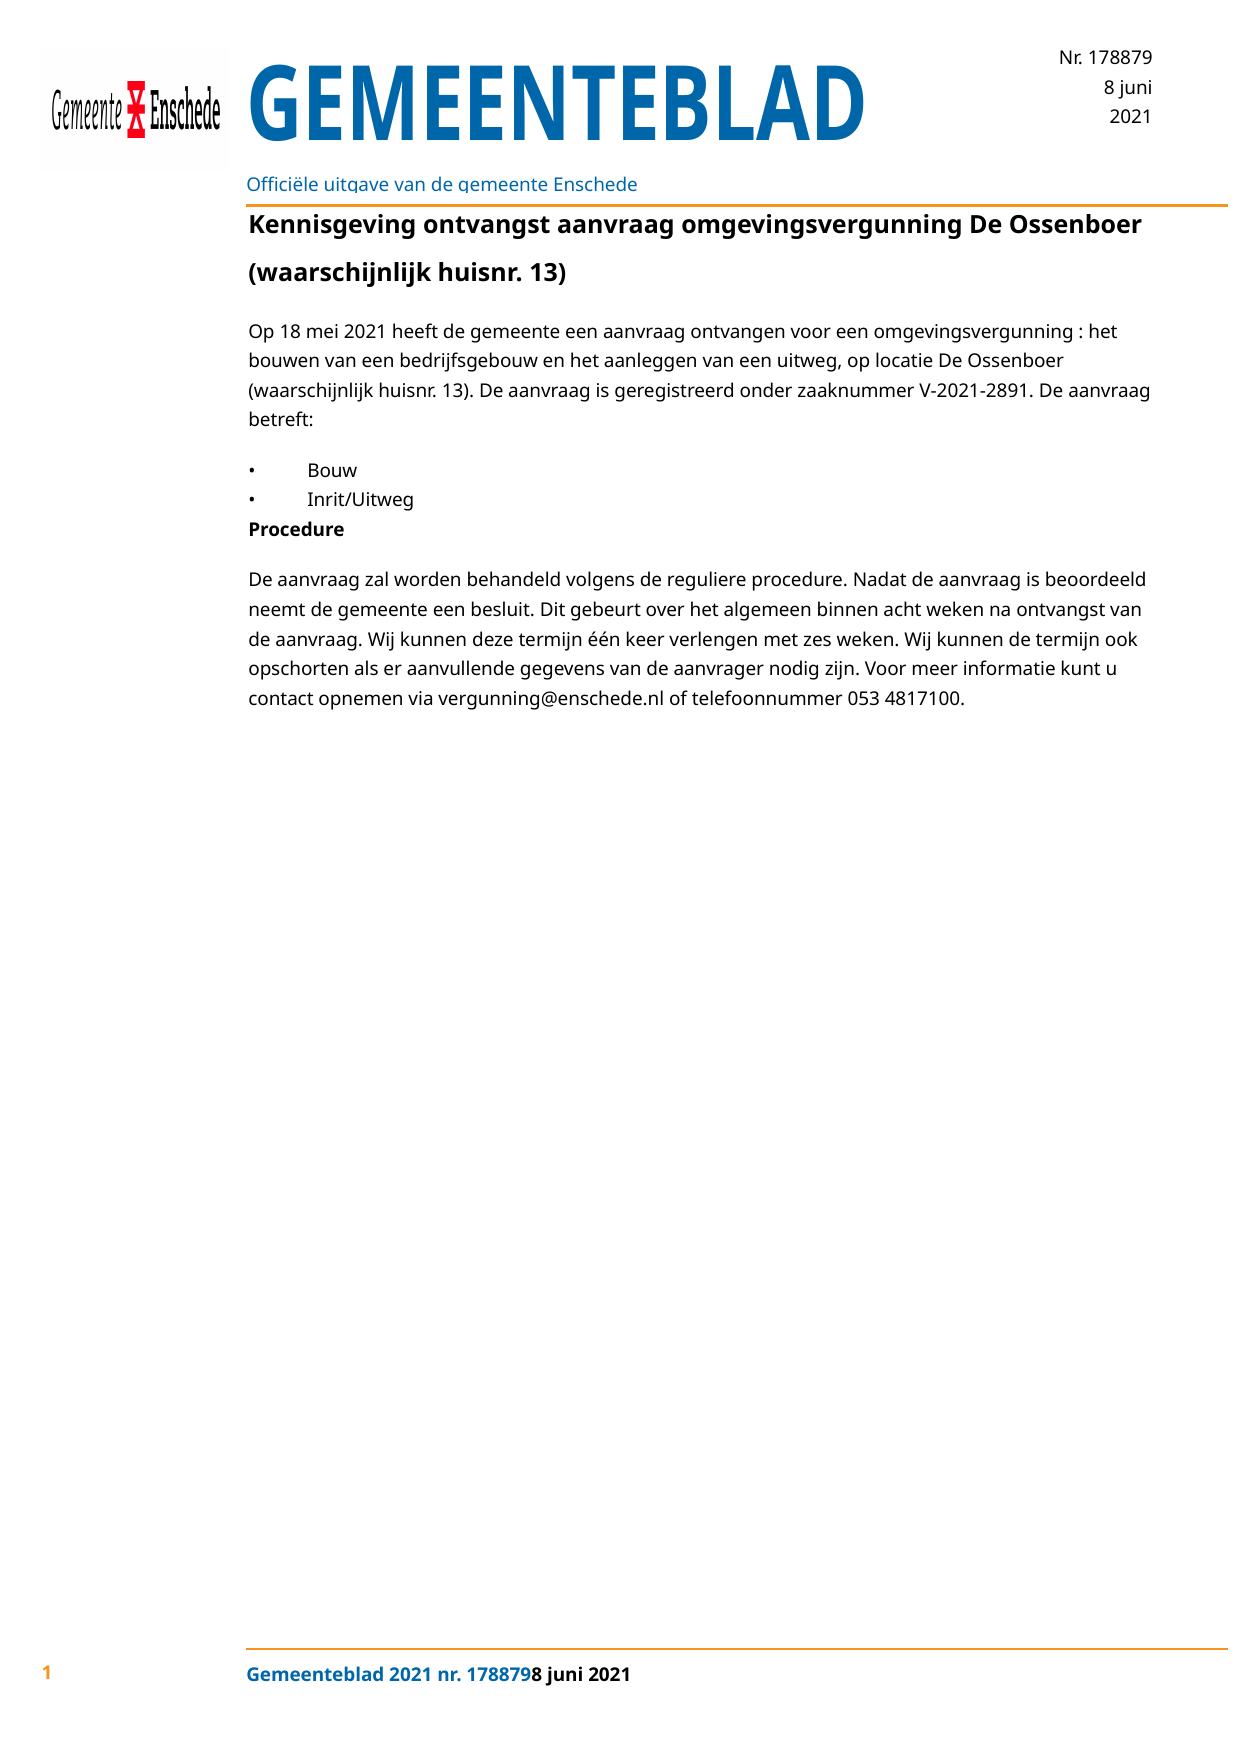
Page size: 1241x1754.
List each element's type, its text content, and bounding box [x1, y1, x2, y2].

text Procedure [248, 516, 1152, 542]
text Op 18 mei 2021 heeft de gemeente een aanvraag ontvangen voor een omgevingsvergunning : het bouwen van een bedrijfsgebouw en het aanleggen van een uitweg, op locatie De Ossenboer (waarschijnlijk huisnr. 13). De aanvraag is geregistreerd onder zaaknummer V-2021-2891. De aanvraag betreft: [248, 318, 1152, 432]
text Kennisgeving ontvangst aanvraag omgevingsvergunning De Ossenboer (waarschijnlijk huisnr. 13) [248, 207, 1152, 288]
list Inrit/Uitweg [248, 487, 1152, 512]
list Bouw [248, 457, 1152, 483]
text De aanvraag zal worden behandeld volgens de reguliere procedure. Nadat de aanvraag is beoordeeld neemt de gemeente een besluit. Dit gebeurt over het algemeen binnen acht weken na ontvangst van de aanvraag. Wij kunnen deze termijn één keer verlengen met zes weken. Wij kunnen de termijn ook opschorten als er aanvullende gegevens van de aanvrager nodig zijn. Voor meer informatie kunt u contact opnemen via vergunning@enschede.nl of telefoonnummer 053 4817100. [248, 567, 1152, 711]
picture [41, 47, 231, 172]
